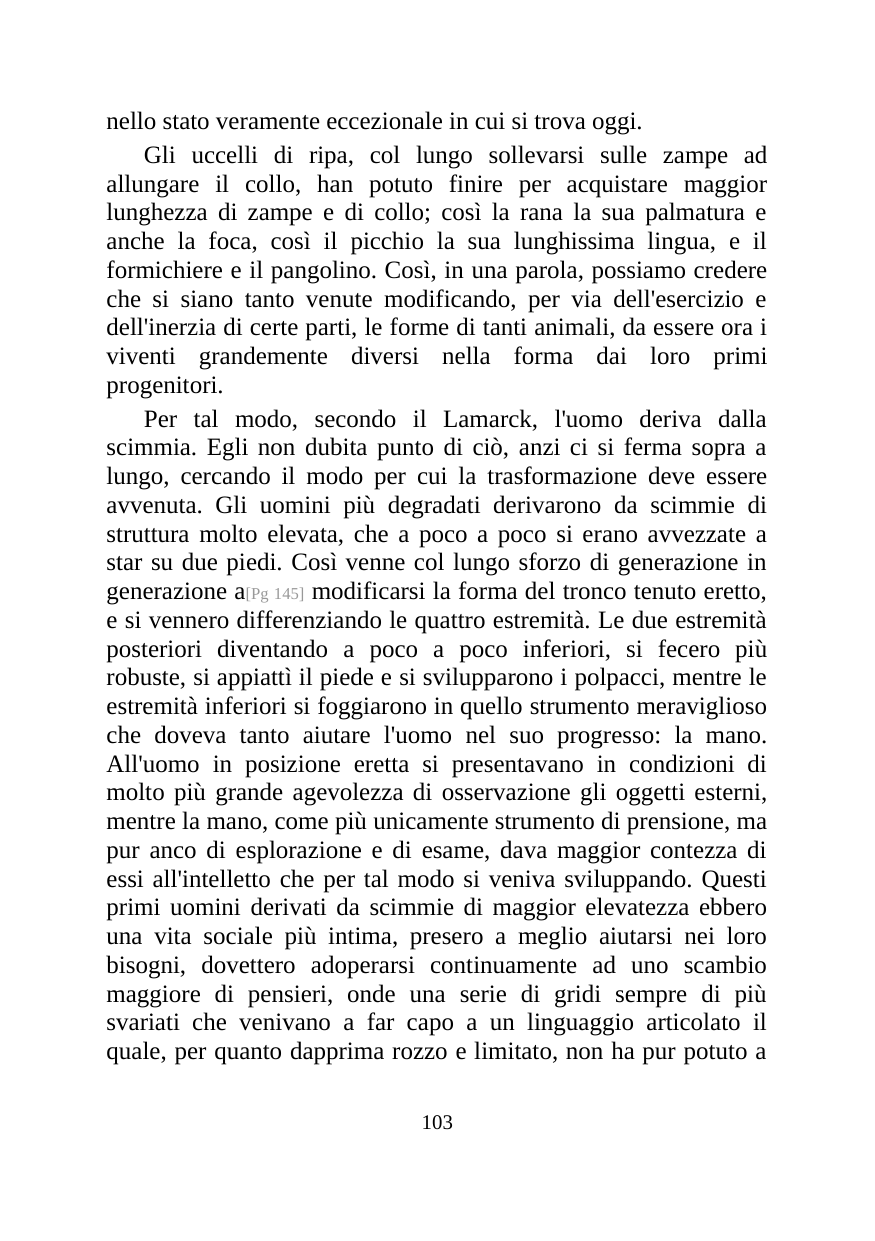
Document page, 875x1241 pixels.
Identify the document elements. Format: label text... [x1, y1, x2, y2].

text Gli uccelli di ripa, col lungo sollevarsi sulle zampe ad allungare il collo, han potuto finire per acquistare maggior lunghezza di zampe e di collo; così la rana la sua palmatura e anche la foca, così il picchio la sua lunghissima lingua, e il formichiere e il pangolino. Così, in una parola, possiamo credere che si siano tanto venute modificando, per via dell'esercizio e dell'inerzia di certe parti, le forme di tanti animali, da essere ora i viventi grandemente diversi nella forma dai loro primi progenitori. [106, 140, 768, 399]
text nello stato veramente eccezionale in cui si trova oggi. [106, 106, 768, 135]
text Per tal modo, secondo il Lamarck, l'uomo deriva dalla scimmia. Egli non dubita punto di ciò, anzi ci si ferma sopra a lungo, cercando il modo per cui la trasformazione deve essere avvenuta. Gli uomini più degradati derivarono da scimmie di struttura molto elevata, che a poco a poco si erano avvezzate a star su due piedi. Così venne col lungo sforzo di generazione in generazione a[Pg 145] modificarsi la forma del tronco tenuto eretto, e si vennero differenziando le quattro estremità. Le due estremità posteriori diventando a poco a poco inferiori, si fecero più robuste, si appiattì il piede e si svilupparono i polpacci, mentre le estremità inferiori si foggiarono in quello strumento meraviglioso che doveva tanto aiutare l'uomo nel suo progresso: la mano. All'uomo in posizione eretta si presentavano in condizioni di molto più grande agevolezza di osservazione gli oggetti esterni, mentre la mano, come più unicamente strumento di prensione, ma pur anco di esplorazione e di esame, dava maggior contezza di essi all'intelletto che per tal modo si veniva sviluppando. Questi primi uomini derivati da scimmie di maggior elevatezza ebbero una vita sociale più intima, presero a meglio aiutarsi nei loro bisogni, dovettero adoperarsi continuamente ad uno scambio maggiore di pensieri, onde una serie di gridi sempre di più svariati che venivano a far capo a un linguaggio articolato il quale, per quanto dapprima rozzo e limitato, non ha pur potuto a [106, 404, 768, 1065]
